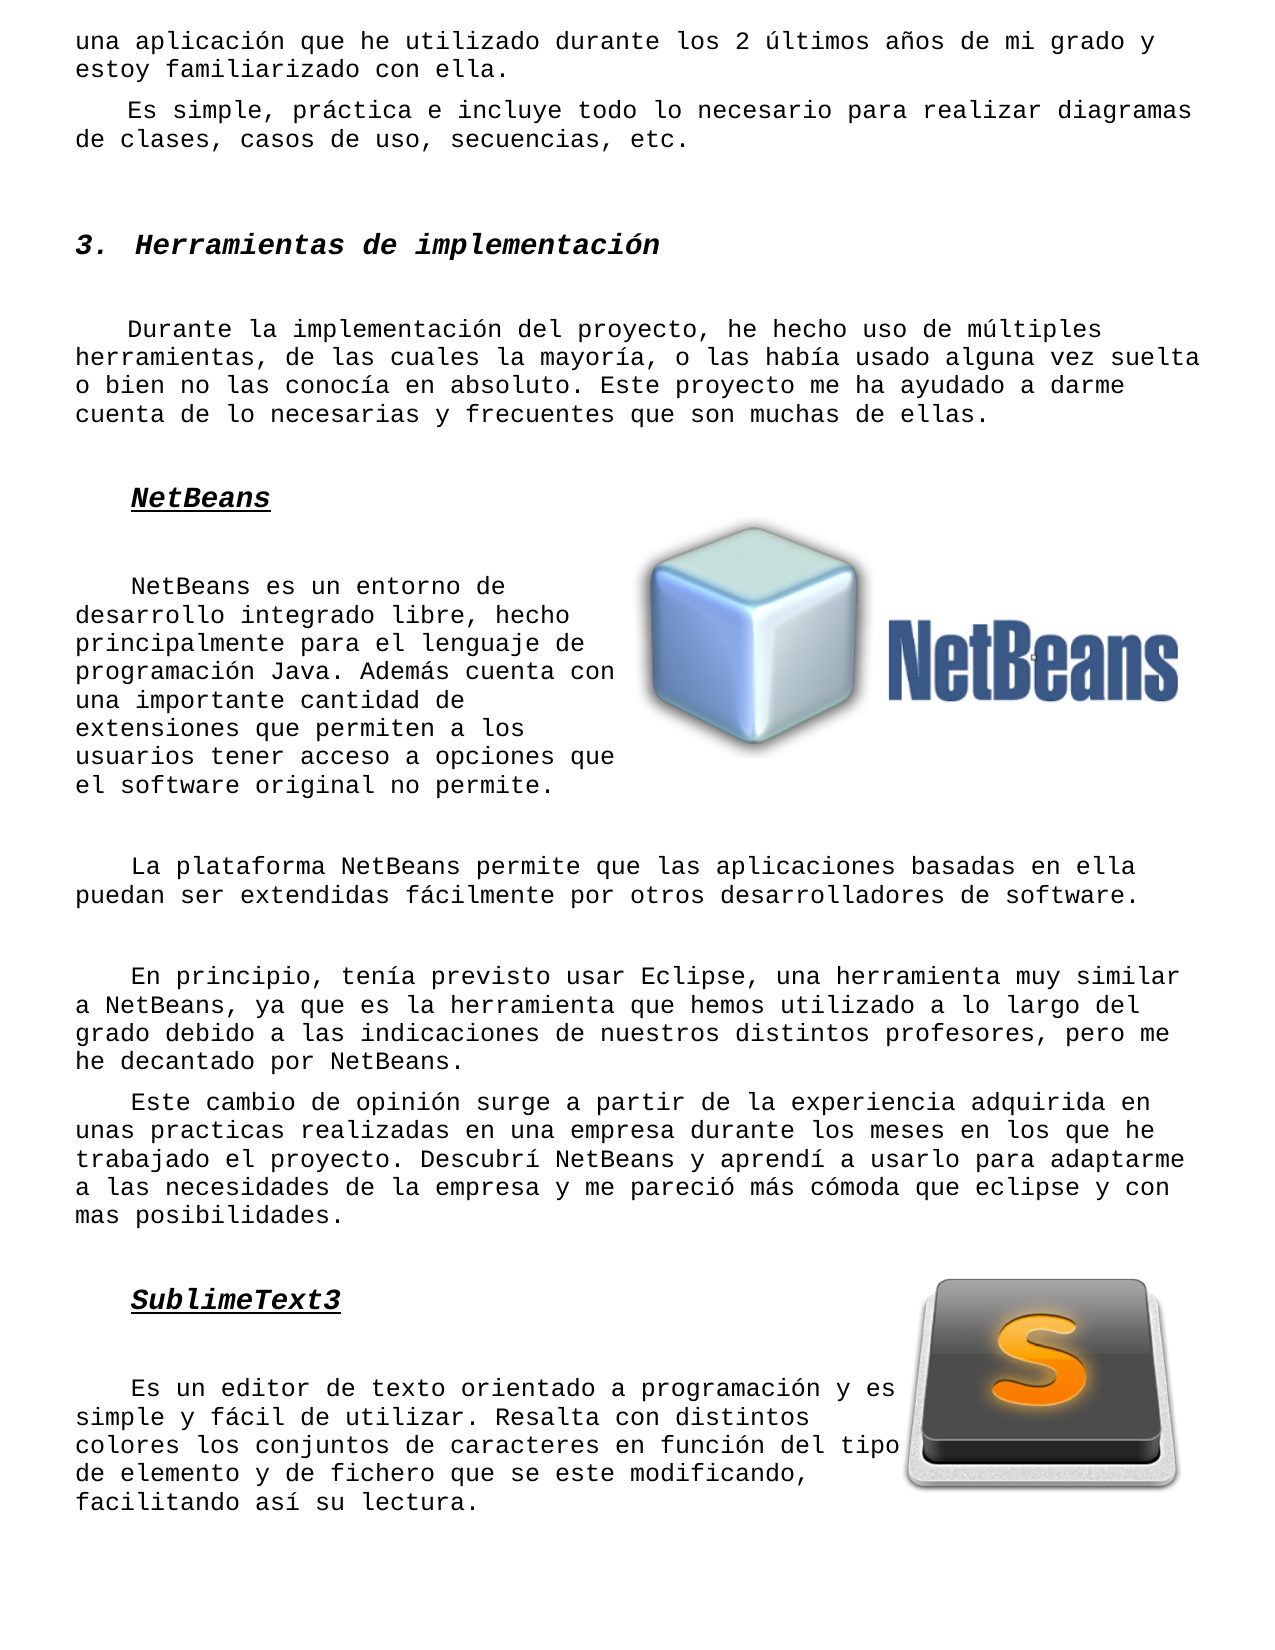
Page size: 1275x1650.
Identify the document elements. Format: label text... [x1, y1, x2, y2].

picture [901, 1261, 1182, 1510]
text NetBeans [75, 483, 1200, 516]
text SublimeText3 [75, 1285, 901, 1318]
text Es un editor de texto orientado a programación y es simple y fácil de utilizar. Resalta con distintos colores los conjuntos de caracteres en función del tipo de elemento y de fichero que se este modificando, facilitando así su lectura. [75, 1376, 1200, 1517]
text [1182, 1285, 1200, 1318]
subtitle Herramientas de implementación [75, 230, 1200, 263]
picture [628, 511, 1193, 758]
text Durante la implementación del proyecto, he hecho uso de múltiples herramientas, de las cuales la mayoría, o las había usado alguna vez suelta o bien no las conocía en absoluto. Este proyecto me ha ayudado a darme cuenta de lo necesarias y frecuentes que son muchas de ellas. [75, 316, 1200, 429]
text NetBeans es un entorno de desarrollo integrado libre, hecho principalmente para el lenguaje de programación Java. Además cuenta con una importante cantidad de extensiones que permiten a los usuarios tener acceso a opciones que el software original no permite. [75, 574, 1200, 801]
text una aplicación que he utilizado durante los 2 últimos años de mi grado y estoy familiarizado con ella. [75, 29, 1200, 85]
text Este cambio de opinión surge a partir de la experiencia adquirida en unas practicas realizadas en una empresa durante los meses en los que he trabajado el proyecto. Descubrí NetBeans y aprendí a usarlo para adaptarme a las necesidades de la empresa y me pareció más cómoda que eclipse y con mas posibilidades. [75, 1090, 1200, 1231]
text La plataforma NetBeans permite que las aplicaciones basadas en ella puedan ser extendidas fácilmente por otros desarrolladores de software. [75, 854, 1200, 911]
text Es simple, práctica e incluye todo lo necesario para realizar diagramas de clases, casos de uso, secuencias, etc. [75, 98, 1200, 154]
text En principio, tenía previsto usar Eclipse, una herramienta muy similar a NetBeans, ya que es la herramienta que hemos utilizado a lo largo del grado debido a las indicaciones de nuestros distintos profesores, pero me he decantado por NetBeans. [75, 964, 1200, 1077]
